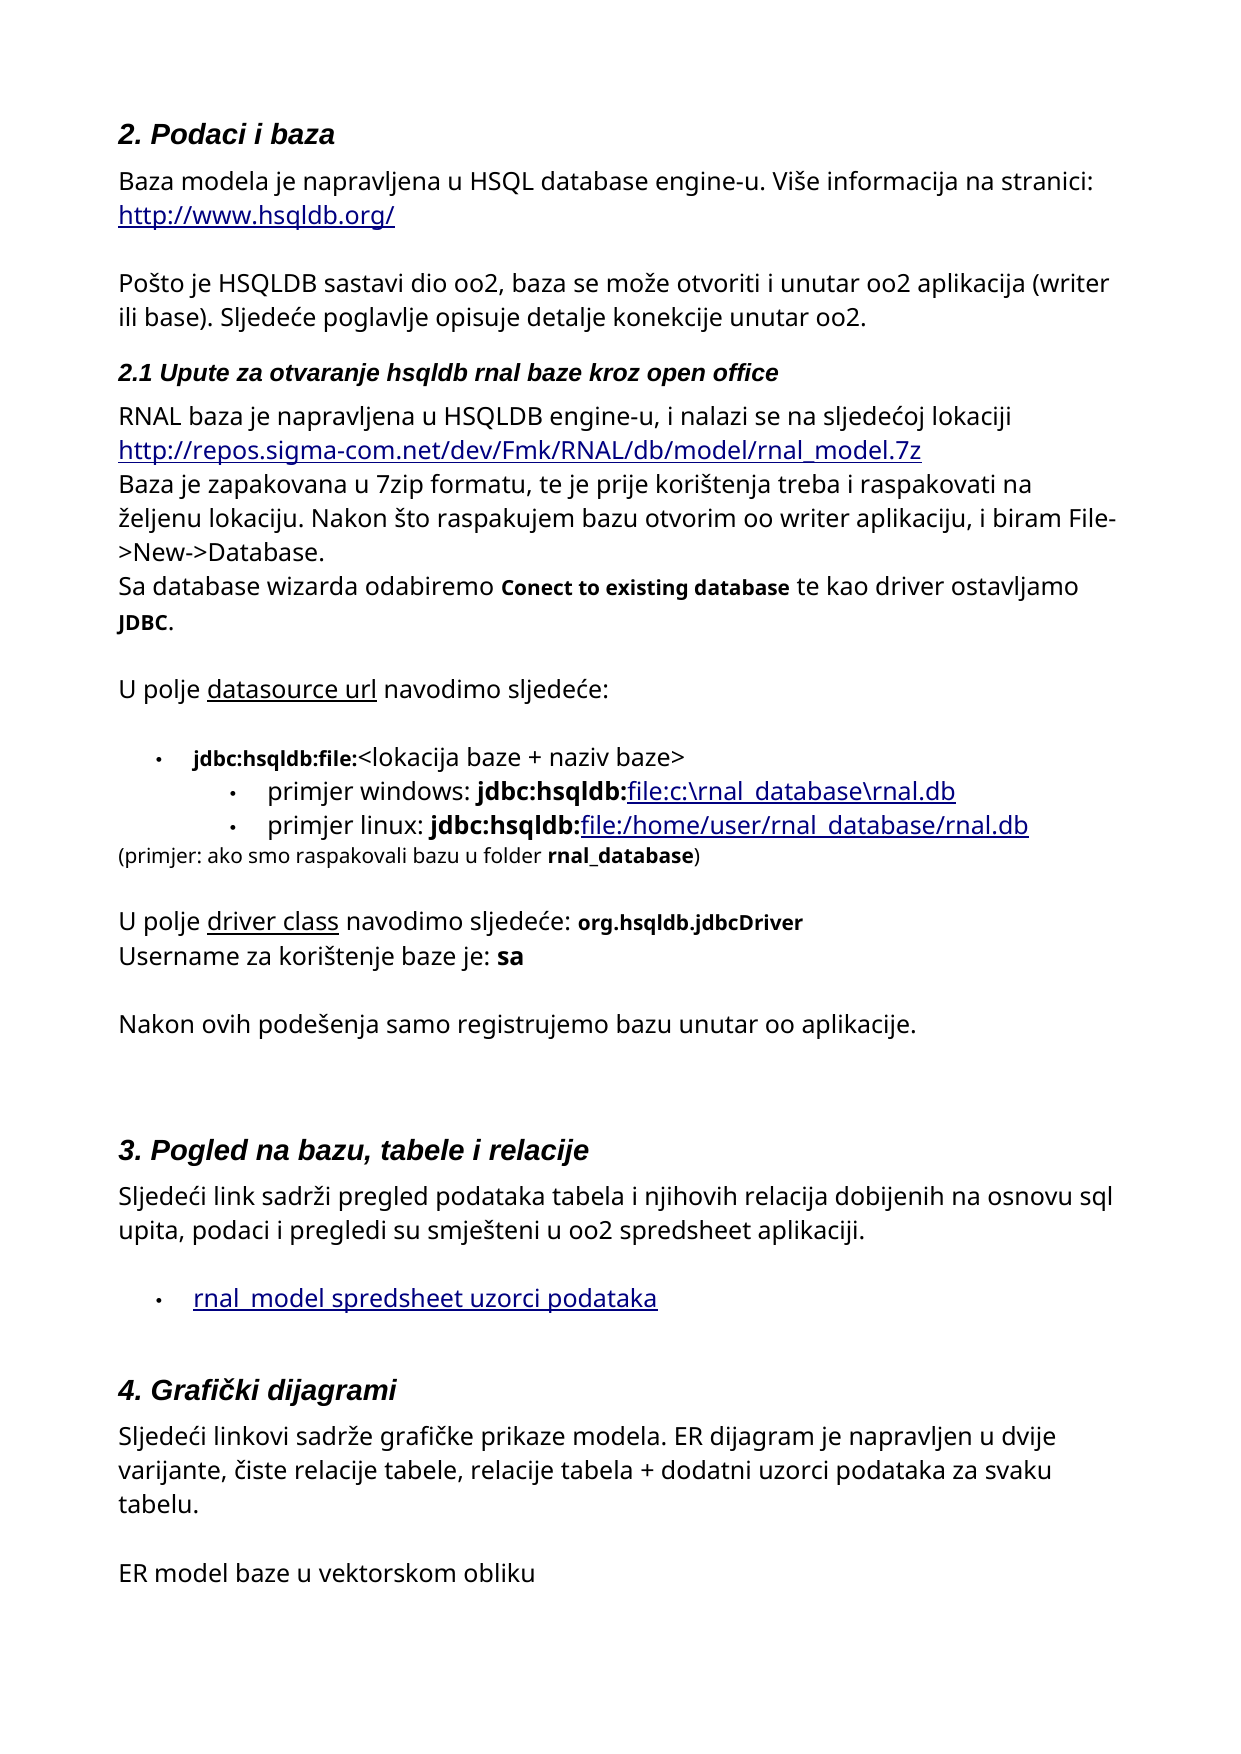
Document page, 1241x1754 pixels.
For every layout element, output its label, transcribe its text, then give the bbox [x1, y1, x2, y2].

text Sa database wizarda odabiremo Conect to existing database te kao driver ostavljamo JDBC. [118, 569, 1122, 637]
text (primjer: ako smo raspakovali bazu u folder rnal_database) [118, 842, 1122, 870]
text Sljedeći link sadrži pregled podataka tabela i njihovih relacija dobijenih na osnovu sql upita, podaci i pregledi su smješteni u oo2 spredsheet aplikaciji. [118, 1178, 1122, 1247]
list primjer windows: jdbc:hsqldb:file:c:\rnal_database\rnal.db [229, 773, 1122, 807]
subtitle 2.1 Upute za otvaranje hsqldb rnal baze kroz open office [118, 358, 1122, 386]
text ER model baze u vektorskom obliku [118, 1555, 1122, 1589]
text Pošto je HSQLDB sastavi dio oo2, baza se može otvoriti i unutar oo2 aplikacija (writer ili base). Sljedeće poglavlje opisuje detalje konekcije unutar oo2. [118, 265, 1122, 333]
subtitle 2. Podaci i baza [118, 118, 1122, 151]
list jdbc:hsqldb:file:<lokacija baze + naziv baze> [156, 739, 1122, 773]
text RNAL baza je napravljena u HSQLDB engine-u, i nalazi se na sljedećoj lokaciji http://repos.sigma-com.net/dev/Fmk/RNAL/db/model/rnal_model.7z [118, 399, 1122, 467]
text U polje datasource url navodimo sljedeće: [118, 671, 1122, 705]
text Baza modela je napravljena u HSQL database engine-u. Više informacija na stranici: http://www.hsqldb.org/ [118, 163, 1122, 231]
subtitle 3. Pogled na bazu, tabele i relacije [118, 1133, 1122, 1166]
list rnal_model spredsheet uzorci podataka [156, 1281, 1122, 1315]
text U polje driver class navodimo sljedeće: org.hsqldb.jdbcDriver [118, 904, 1122, 938]
text Nakon ovih podešenja samo registrujemo bazu unutar oo aplikacije. [118, 1006, 1122, 1040]
list primjer linux: jdbc:hsqldb:file:/home/user/rnal_database/rnal.db [229, 807, 1122, 842]
text Sljedeći linkovi sadrže grafičke prikaze modela. ER dijagram je napravljen u dvije varijante, čiste relacije tabele, relacije tabela + dodatni uzorci podataka za svaku tabelu. [118, 1419, 1122, 1521]
subtitle 4. Grafički dijagrami [118, 1374, 1122, 1406]
text Username za korištenje baze je: sa [118, 938, 1122, 972]
text Baza je zapakovana u 7zip formatu, te je prije korištenja treba i raspakovati na željenu lokaciju. Nakon što raspakujem bazu otvorim oo writer aplikaciju, i biram File->New->Database. [118, 467, 1122, 569]
